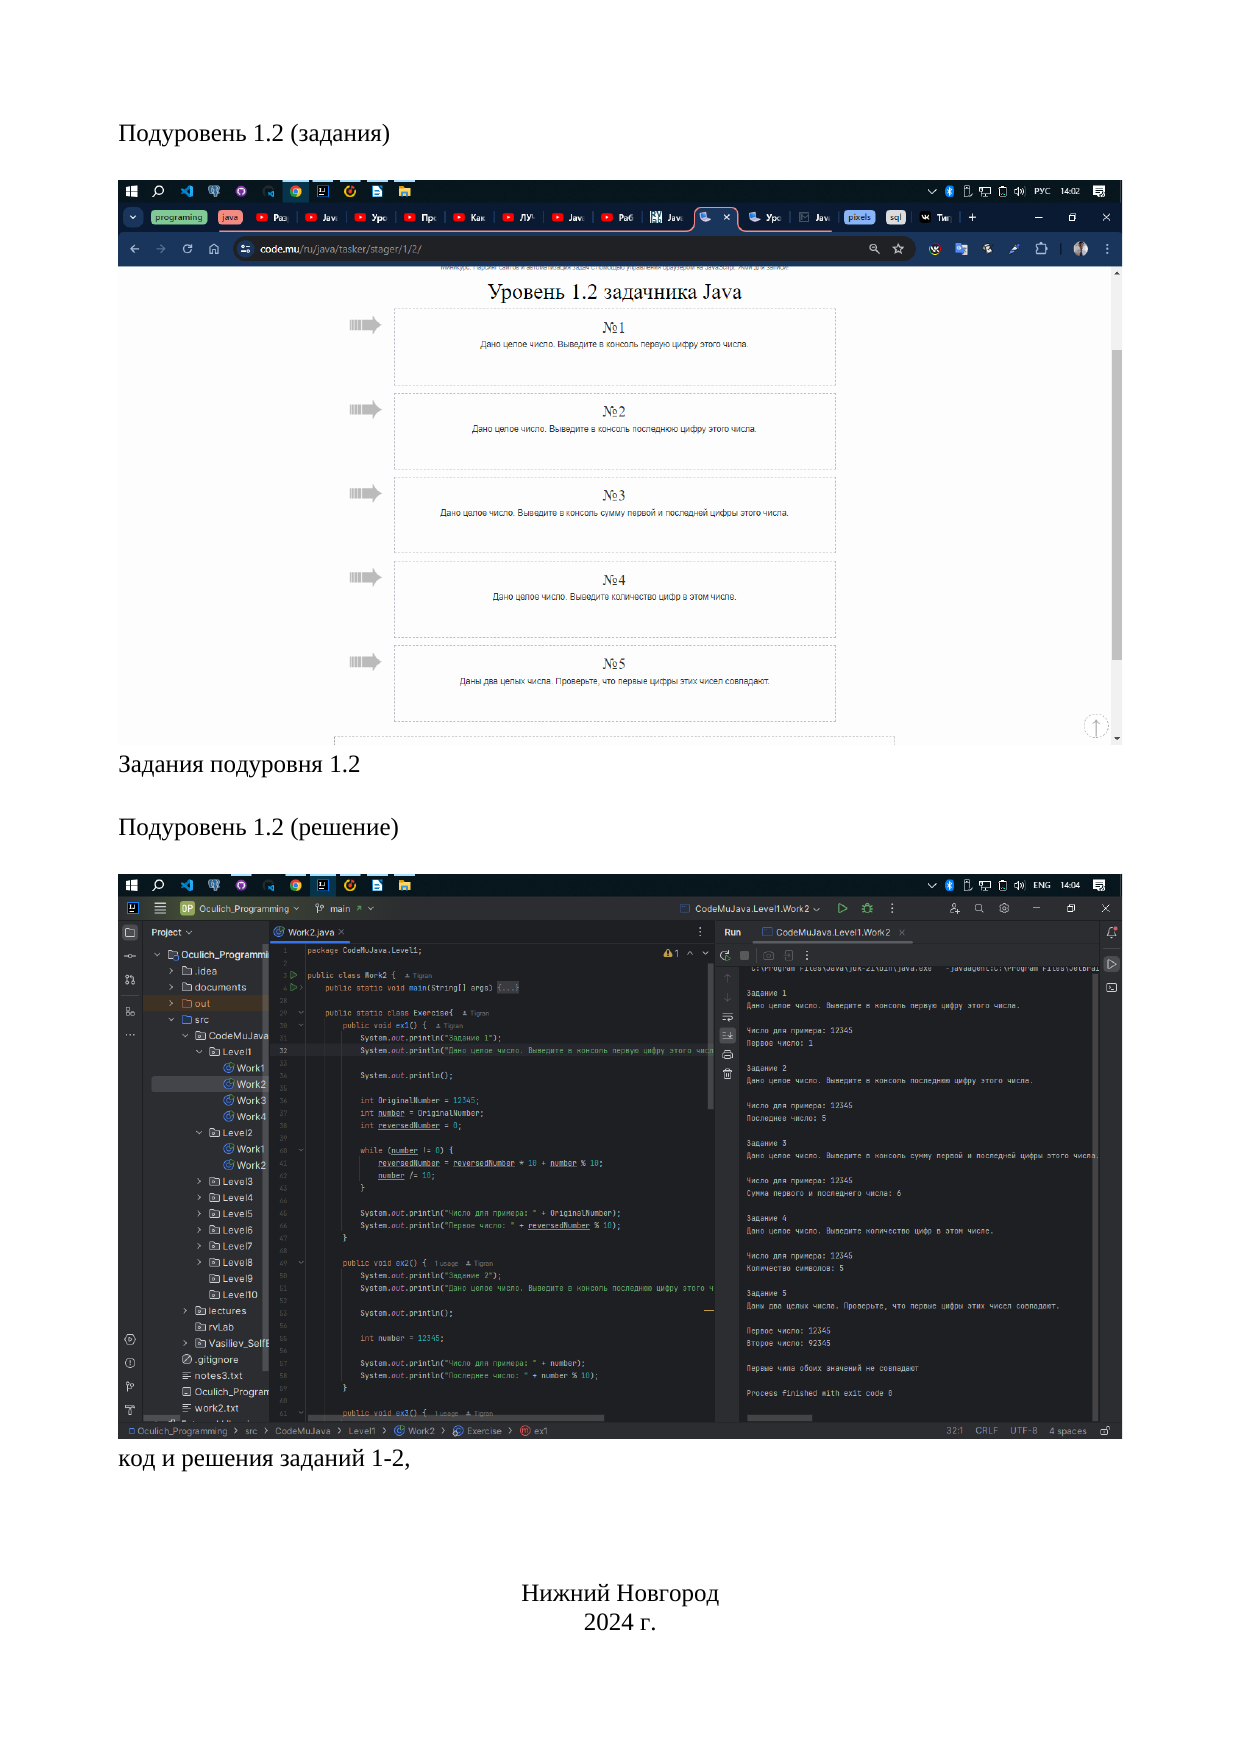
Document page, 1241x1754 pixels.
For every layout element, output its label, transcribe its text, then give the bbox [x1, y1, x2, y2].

text Подуровень 1.2 (задания) [118, 118, 1122, 147]
text Подуровень 1.2 (решение) [118, 812, 1122, 841]
picture [118, 180, 1123, 745]
text код и решения заданий 1-2, [118, 1439, 1122, 1472]
text Задания подуровня 1.2 [118, 745, 1122, 778]
picture [118, 874, 1123, 1439]
